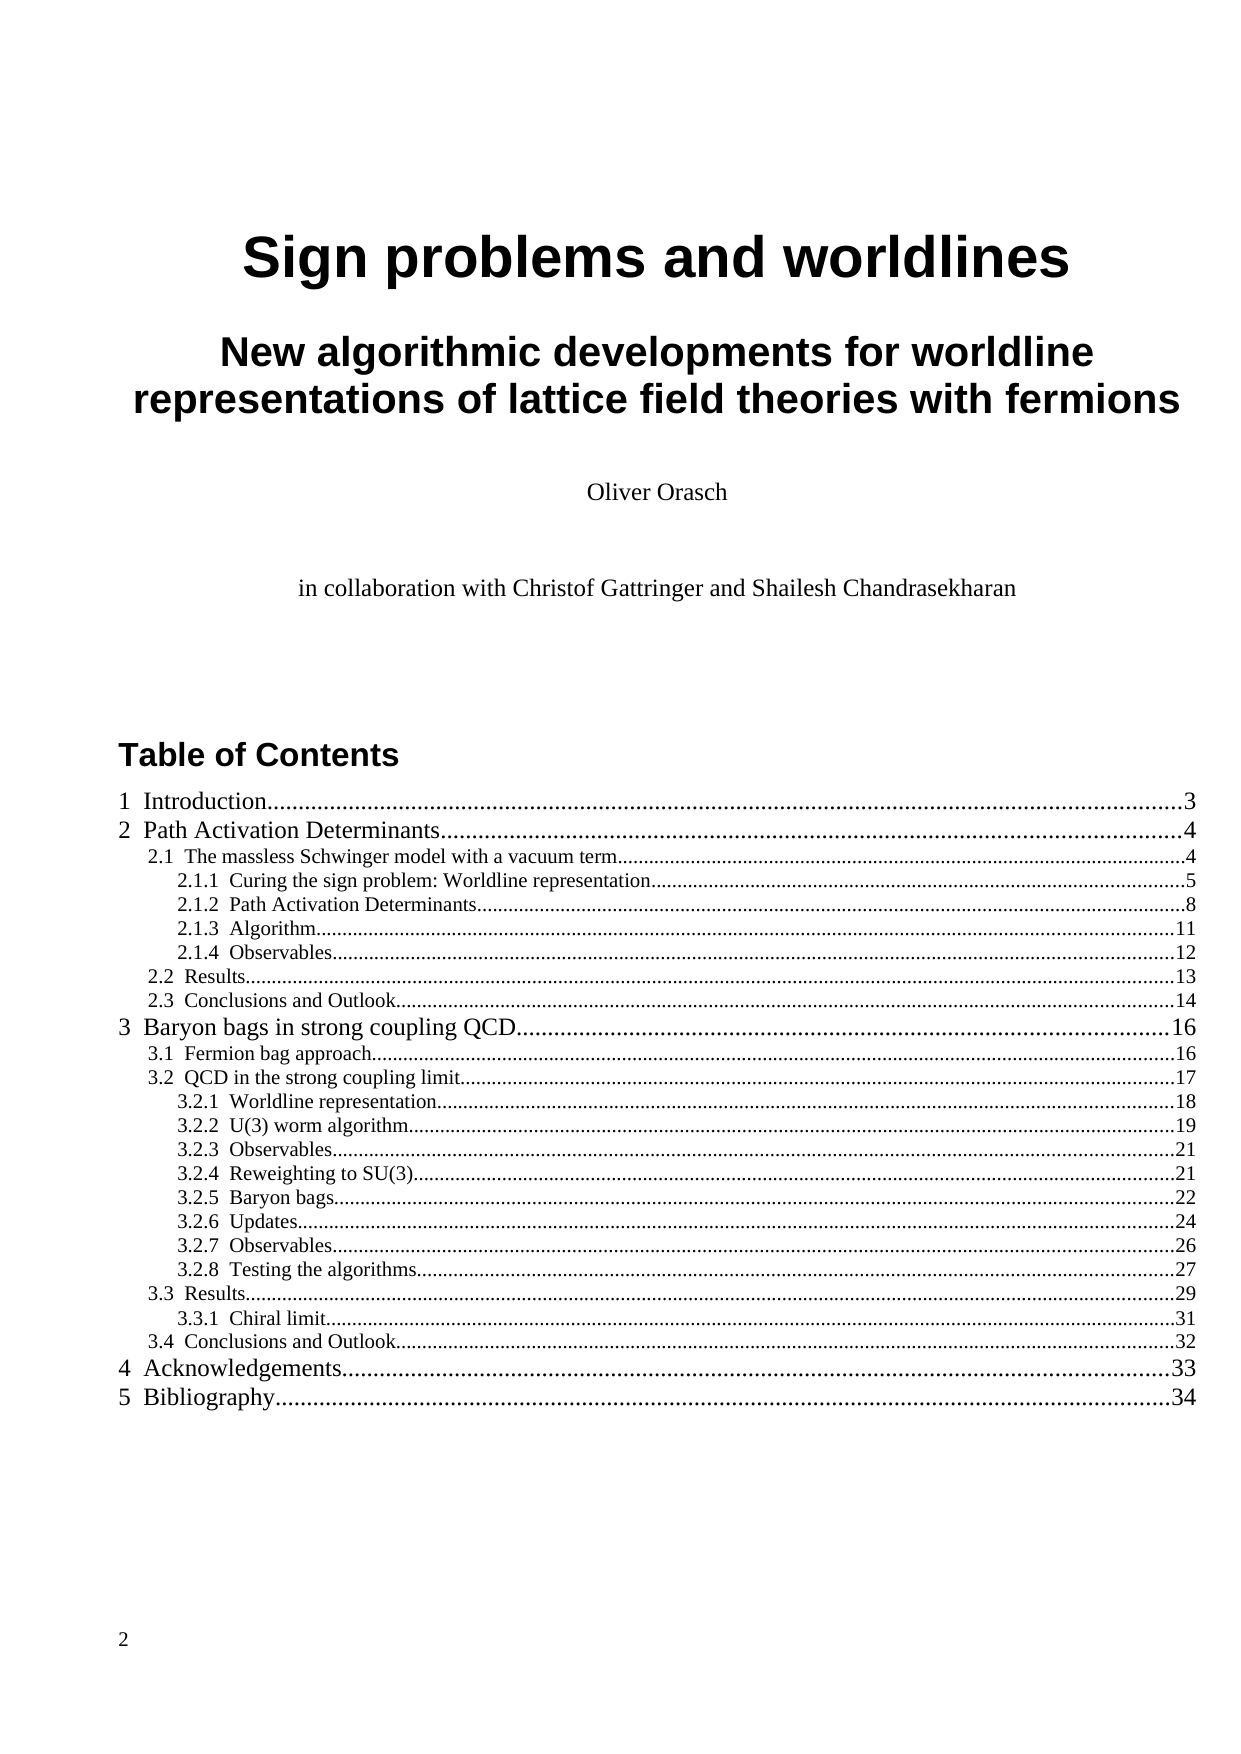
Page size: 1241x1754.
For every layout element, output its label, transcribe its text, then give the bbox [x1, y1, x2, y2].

text 5 Bibliography 34 [118, 1382, 1196, 1411]
text 3.2.3 Observables 21 [177, 1137, 1196, 1161]
text 2.1.3 Algorithm 11 [177, 916, 1196, 940]
text 2.1.4 Observables 12 [177, 940, 1196, 964]
text in collaboration with Christof Gattringer and Shailesh Chandrasekharan [118, 573, 1196, 601]
text 3.1 Fermion bag approach 16 [148, 1041, 1196, 1065]
text 3.2 QCD in the strong coupling limit 17 [148, 1065, 1196, 1089]
text 3.2.6 Updates 24 [177, 1209, 1196, 1233]
text 3.2.5 Baryon bags 22 [177, 1185, 1196, 1209]
title Sign problems and worldlines [118, 222, 1196, 289]
text 3 Baryon bags in strong coupling QCD 16 [118, 1012, 1196, 1041]
text 2.1 The massless Schwinger model with a vacuum term 4 [148, 843, 1196, 868]
text 3.2.8 Testing the algorithms 27 [177, 1257, 1196, 1281]
text 3.2.7 Observables 26 [177, 1233, 1196, 1257]
title New algorithmic developments for worldline representations of lattice field theories with fermions [118, 327, 1196, 423]
text Oliver Orasch [118, 477, 1196, 506]
text 3.2.4 Reweighting to SU(3) 21 [177, 1161, 1196, 1185]
text 2 Path Activation Determinants 4 [118, 815, 1196, 843]
text 3.2.2 U(3) worm algorithm 19 [177, 1113, 1196, 1137]
text 3.3 Results 29 [148, 1281, 1196, 1305]
text 3.2.1 Worldline representation 18 [177, 1089, 1196, 1113]
text 3.4 Conclusions and Outlook 32 [148, 1329, 1196, 1353]
text 2.2 Results 13 [148, 964, 1196, 988]
text 1 Introduction 3 [118, 786, 1196, 815]
text 2.1.2 Path Activation Determinants 8 [177, 892, 1196, 916]
text 2.3 Conclusions and Outlook 14 [148, 988, 1196, 1012]
text 4 Acknowledgements 33 [118, 1353, 1196, 1382]
subtitle Table of Contents [118, 735, 1196, 773]
text 2.1.1 Curing the sign problem: Worldline representation 5 [177, 868, 1196, 892]
text 3.3.1 Chiral limit 31 [177, 1305, 1196, 1329]
